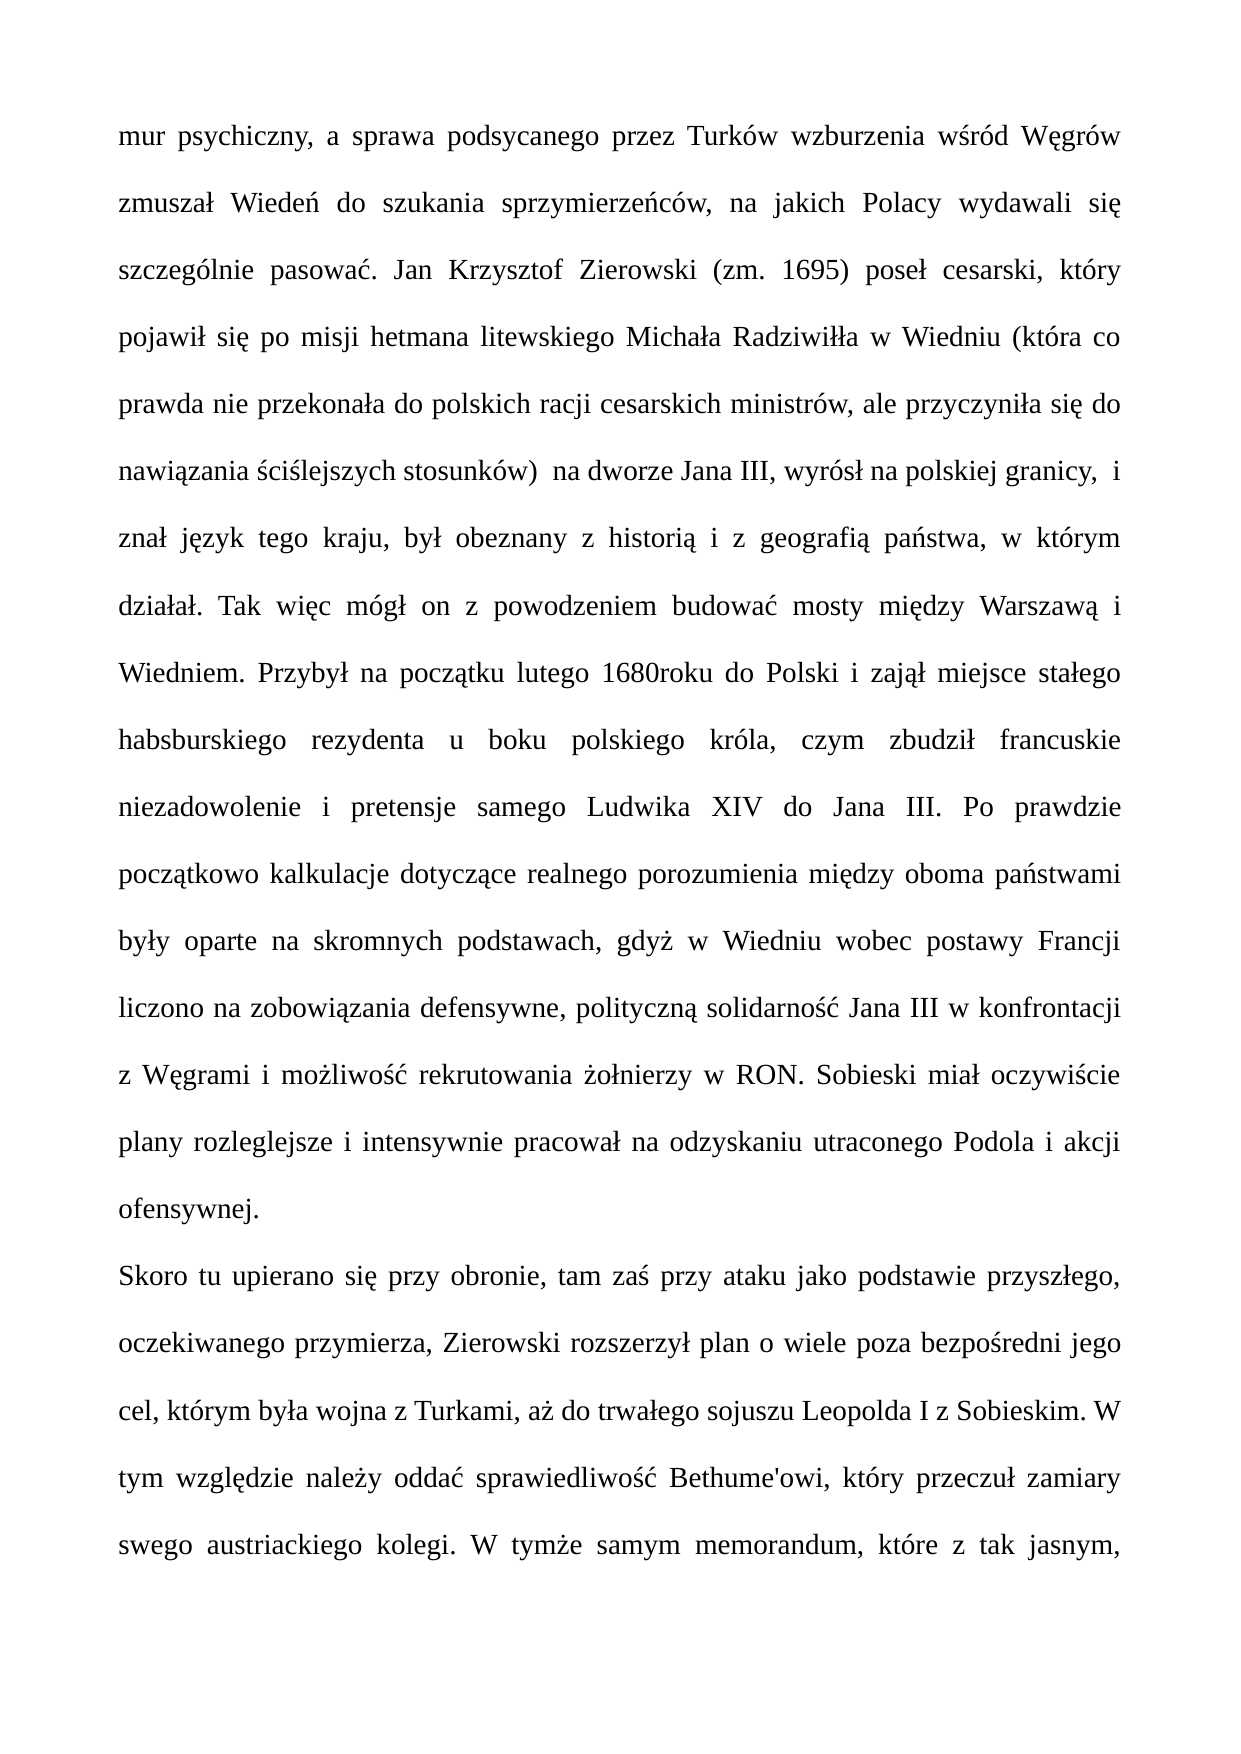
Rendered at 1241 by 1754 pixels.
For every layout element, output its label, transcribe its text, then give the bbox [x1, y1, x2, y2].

text mur psychiczny, a sprawa podsycanego przez Turków wzburzenia wśród Węgrów zmuszał Wiedeń do szukania sprzymierzeńców, na jakich Polacy wydawali się szczególnie pasować. Jan Krzysztof Zierowski (zm. 1695) poseł cesarski, który pojawił się po misji hetmana litewskiego Michała Radziwiłła w Wiedniu (która co prawda nie przekonała do polskich racji cesarskich ministrów, ale przyczyniła się do nawiązania ściślejszych stosunków) na dworze Jana III, wyrósł na polskiej granicy, i znał język tego kraju, był obeznany z historią i z geografią państwa, w którym działał. Tak więc mógł on z powodzeniem budować mosty między Warszawą i Wiedniem. Przybył na początku lutego 1680roku do Polski i zajął miejsce stałego habsburskiego rezydenta u boku polskiego króla, czym zbudził francuskie niezadowolenie i pretensje samego Ludwika XIV do Jana III. Po prawdzie początkowo kalkulacje dotyczące realnego porozumienia między oboma państwami były oparte na skromnych podstawach, gdyż w Wiedniu wobec postawy Francji liczono na zobowiązania defensywne, polityczną solidarność Jana III w konfrontacji z Węgrami i możliwość rekrutowania żołnierzy w RON. Sobieski miał oczywiście plany rozleglejsze i intensywnie pracował na odzyskaniu utraconego Podola i akcji ofensywnej. [118, 118, 1122, 1225]
text Skoro tu upierano się przy obronie, tam zaś przy ataku jako podstawie przyszłego, oczekiwanego przymierza, Zierowski rozszerzył plan o wiele poza bezpośredni jego cel, którym była wojna z Turkami, aż do trwałego sojuszu Leopolda I z Sobieskim. W tym względzie należy oddać sprawiedliwość Bethume'owi, który przeczuł zamiary swego austriackiego kolegi. W tymże samym memorandum, które z tak jasnym, [118, 1258, 1122, 1560]
